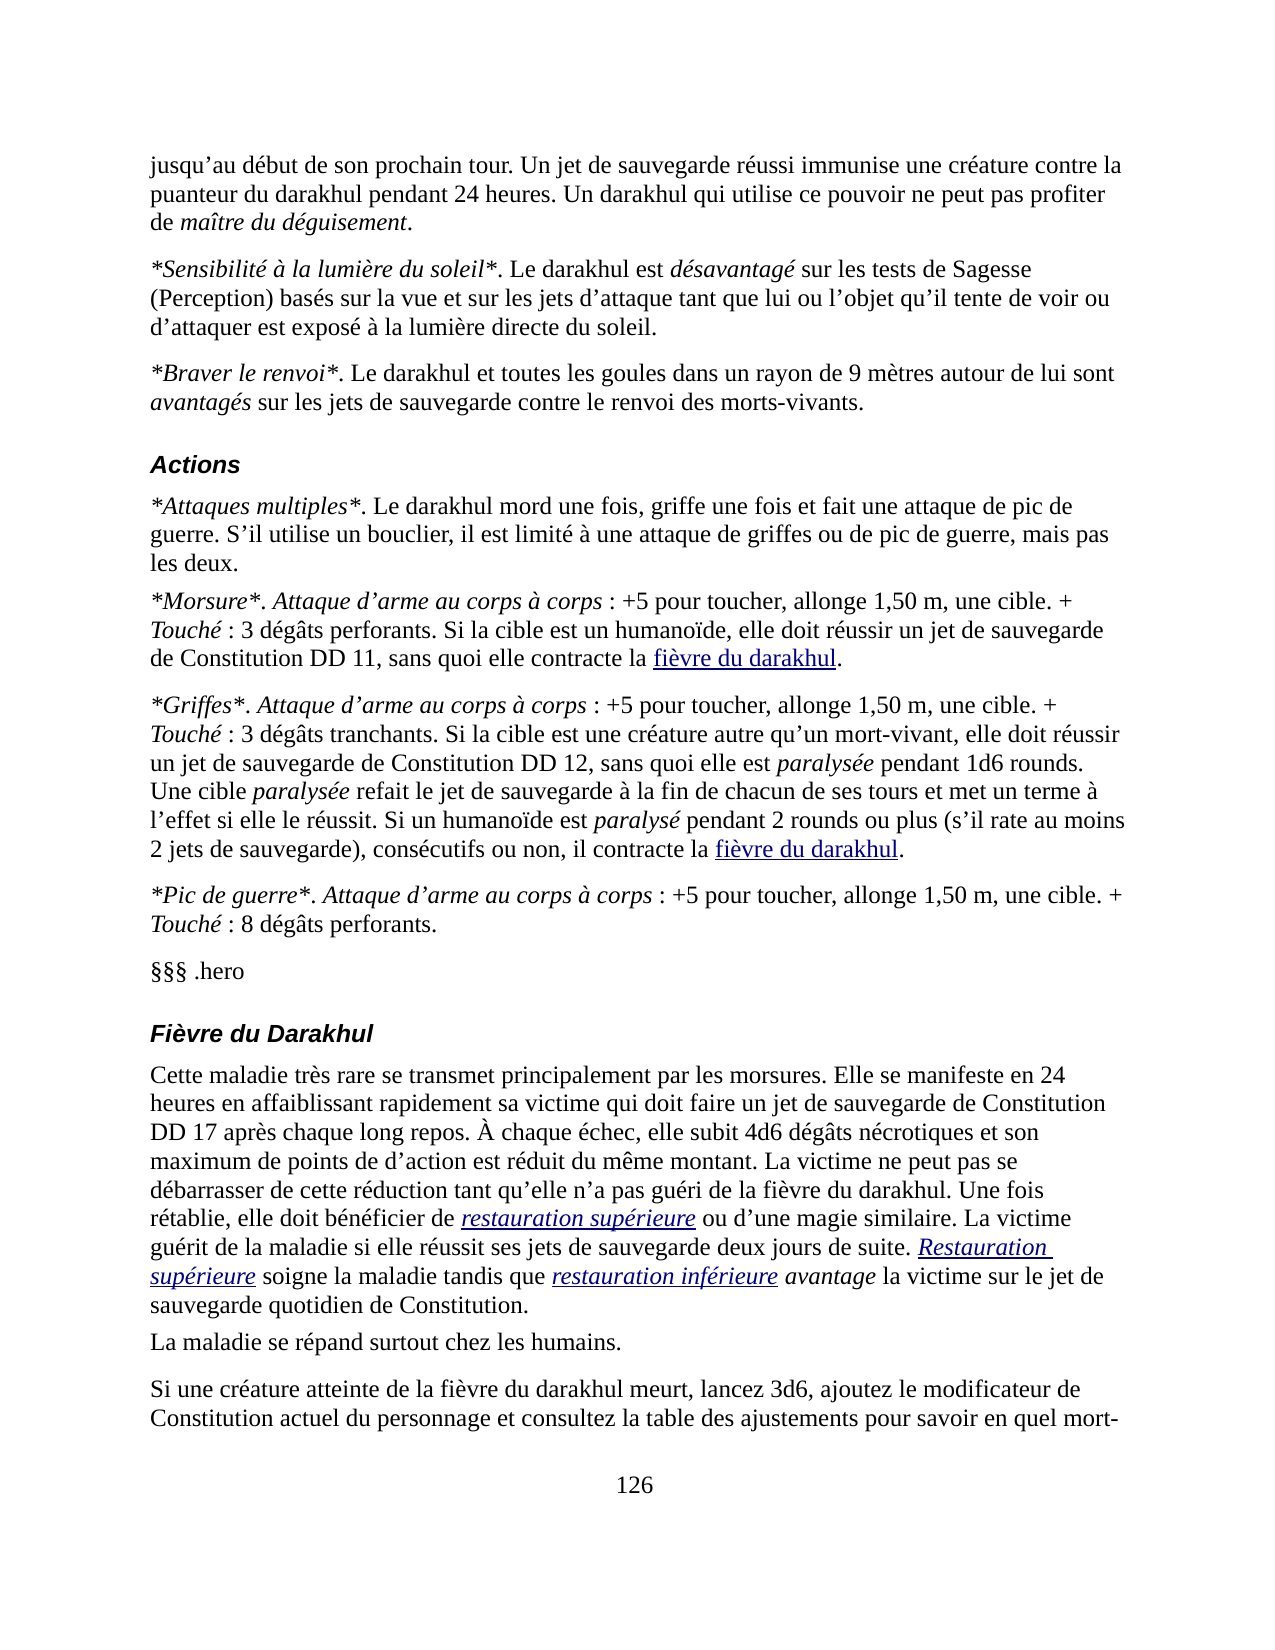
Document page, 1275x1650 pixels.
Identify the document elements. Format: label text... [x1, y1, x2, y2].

text *Braver le renvoi*. Le darakhul et toutes les goules dans un rayon de 9 mètres autour de lui sont avantagés sur les jets de sauvegarde contre le renvoi des morts-vivants. [150, 358, 1125, 416]
subtitle Fièvre du Darakhul [150, 1019, 1125, 1047]
text *Morsure*. Attaque d’arme au corps à corps : +5 pour toucher, allonge 1,50 m, une cible. + Touché : 3 dégâts perforants. Si la cible est un humanoïde, elle doit réussir un jet de sauvegarde de Constitution DD 11, sans quoi elle contracte la fièvre du darakhul. [150, 586, 1125, 672]
text *Pic de guerre*. Attaque d’arme au corps à corps : +5 pour toucher, allonge 1,50 m, une cible. + Touché : 8 dégâts perforants. [150, 881, 1125, 938]
text Si une créature atteinte de la fièvre du darakhul meurt, lancez 3d6, ajoutez le modificateur de Constitution actuel du personnage et consultez la table des ajustements pour savoir en quel mort- [150, 1374, 1125, 1432]
text *Attaques multiples*. Le darakhul mord une fois, griffe une fois et fait une attaque de pic de guerre. S’il utilise un bouclier, il est limité à une attaque de griffes ou de pic de guerre, mais pas les deux. [150, 491, 1125, 577]
text Cette maladie très rare se transmet principalement par les morsures. Elle se manifeste en 24 heures en affaiblissant rapidement sa victime qui doit faire un jet de sauvegarde de Constitution DD 17 après chaque long repos. À chaque échec, elle subit 4d6 dégâts nécrotiques et son maximum de points de d’action est réduit du même montant. La victime ne peut pas se débarrasser de cette réduction tant qu’elle n’a pas guéri de la fièvre du darakhul. Une fois rétablie, elle doit bénéficier de restauration supérieure ou d’une magie similaire. La victime guérit de la maladie si elle réussit ses jets de sauvegarde deux jours de suite. Restauration supérieure soigne la maladie tandis que restauration inférieure avantage la victime sur le jet de sauvegarde quotidien de Constitution. [150, 1060, 1125, 1318]
text La maladie se répand surtout chez les humains. [150, 1327, 1125, 1356]
text §§§ .hero [150, 956, 1125, 985]
text jusqu’au début de son prochain tour. Un jet de sauvegarde réussi immunise une créature contre la puanteur du darakhul pendant 24 heures. Un darakhul qui utilise ce pouvoir ne peut pas profiter de maître du déguisement. [150, 150, 1125, 236]
text *Sensibilité à la lumière du soleil*. Le darakhul est désavantagé sur les tests de Sagesse (Perception) basés sur la vue et sur les jets d’attaque tant que lui ou l’objet qu’il tente de voir ou d’attaquer est exposé à la lumière directe du soleil. [150, 254, 1125, 340]
text *Griffes*. Attaque d’arme au corps à corps : +5 pour toucher, allonge 1,50 m, une cible. + Touché : 3 dégâts tranchants. Si la cible est une créature autre qu’un mort-vivant, elle doit réussir un jet de sauvegarde de Constitution DD 12, sans quoi elle est paralysée pendant 1d6 rounds. Une cible paralysée refait le jet de sauvegarde à la fin de chacun de ses tours et met un terme à l’effet si elle le réussit. Si un humanoïde est paralysé pendant 2 rounds ou plus (s’il rate au moins 2 jets de sauvegarde), consécutifs ou non, il contracte la fièvre du darakhul. [150, 690, 1125, 863]
subtitle Actions [150, 450, 1125, 478]
